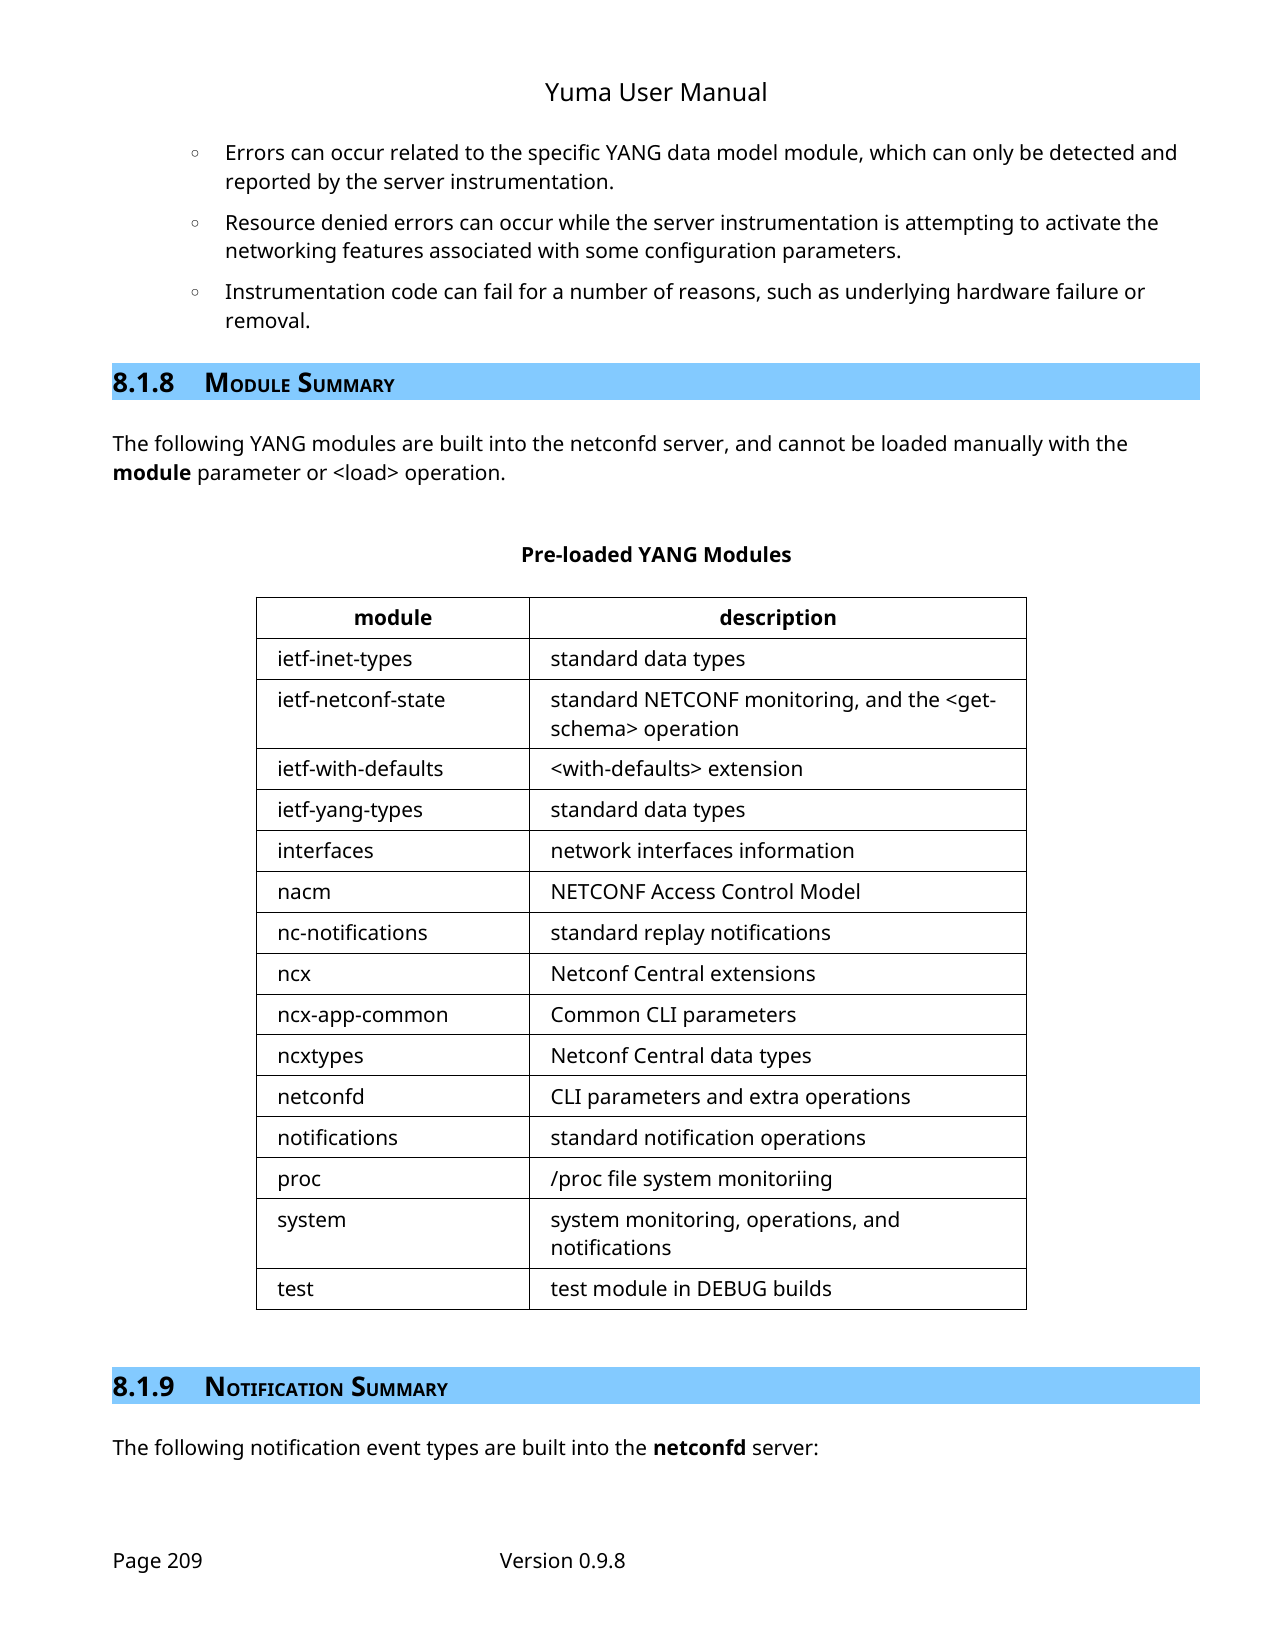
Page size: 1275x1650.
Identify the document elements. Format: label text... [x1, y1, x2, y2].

list Resource denied errors can occur while the server instrumentation is attempting to activate the networking features associated with some configuration parameters. [187, 208, 1200, 265]
table_cell <with-defaults> extension [530, 749, 1026, 789]
table_cell CLI parameters and extra operations [530, 1076, 1026, 1116]
list Errors can occur related to the specific YANG data model module, which can only be detected and reported by the server instrumentation. [187, 138, 1200, 195]
subtitle Pre-loaded YANG Modules [127, 540, 1185, 568]
text The following notification event types are built into the netconfd server: [112, 1433, 1200, 1462]
table_cell /proc file system monitoriing [530, 1158, 1026, 1198]
table_cell nc-notifications [257, 913, 529, 952]
table_cell standard notification operations [530, 1117, 1026, 1157]
table_cell network interfaces information [530, 831, 1026, 871]
table_header description [530, 598, 1026, 637]
table_cell ncxtypes [257, 1035, 529, 1075]
table_cell netconfd [257, 1076, 529, 1116]
text The following YANG modules are built into the netconfd server, and cannot be loaded manually with the module parameter or <load> operation. [112, 429, 1200, 486]
table_cell ietf-netconf-state [257, 680, 529, 748]
table_cell ncx-app-common [257, 995, 529, 1034]
table_cell nacm [257, 872, 529, 912]
table_cell ietf-inet-types [257, 639, 529, 678]
table_cell standard data types [530, 639, 1026, 678]
table_cell interfaces [257, 831, 529, 871]
table_cell test [257, 1269, 529, 1308]
table_cell test module in DEBUG builds [530, 1269, 1026, 1308]
table_cell ncx [257, 954, 529, 993]
table_header module [257, 598, 529, 637]
subtitle Module Summary [112, 363, 1200, 400]
table_cell ietf-with-defaults [257, 749, 529, 789]
table_cell system monitoring, operations, and notifications [530, 1199, 1026, 1267]
table_cell system [257, 1199, 529, 1267]
table_cell standard NETCONF monitoring, and the <get-schema> operation [530, 680, 1026, 748]
list Instrumentation code can fail for a number of reasons, such as underlying hardware failure or removal. [187, 277, 1200, 334]
table_cell Common CLI parameters [530, 995, 1026, 1034]
table_cell NETCONF Access Control Model [530, 872, 1026, 912]
subtitle Notification Summary [112, 1367, 1200, 1404]
table_cell standard replay notifications [530, 913, 1026, 952]
table_cell Netconf Central extensions [530, 954, 1026, 993]
table_cell ietf-yang-types [257, 790, 529, 830]
table_cell notifications [257, 1117, 529, 1157]
table_cell proc [257, 1158, 529, 1198]
table_cell standard data types [530, 790, 1026, 830]
table_cell Netconf Central data types [530, 1035, 1026, 1075]
